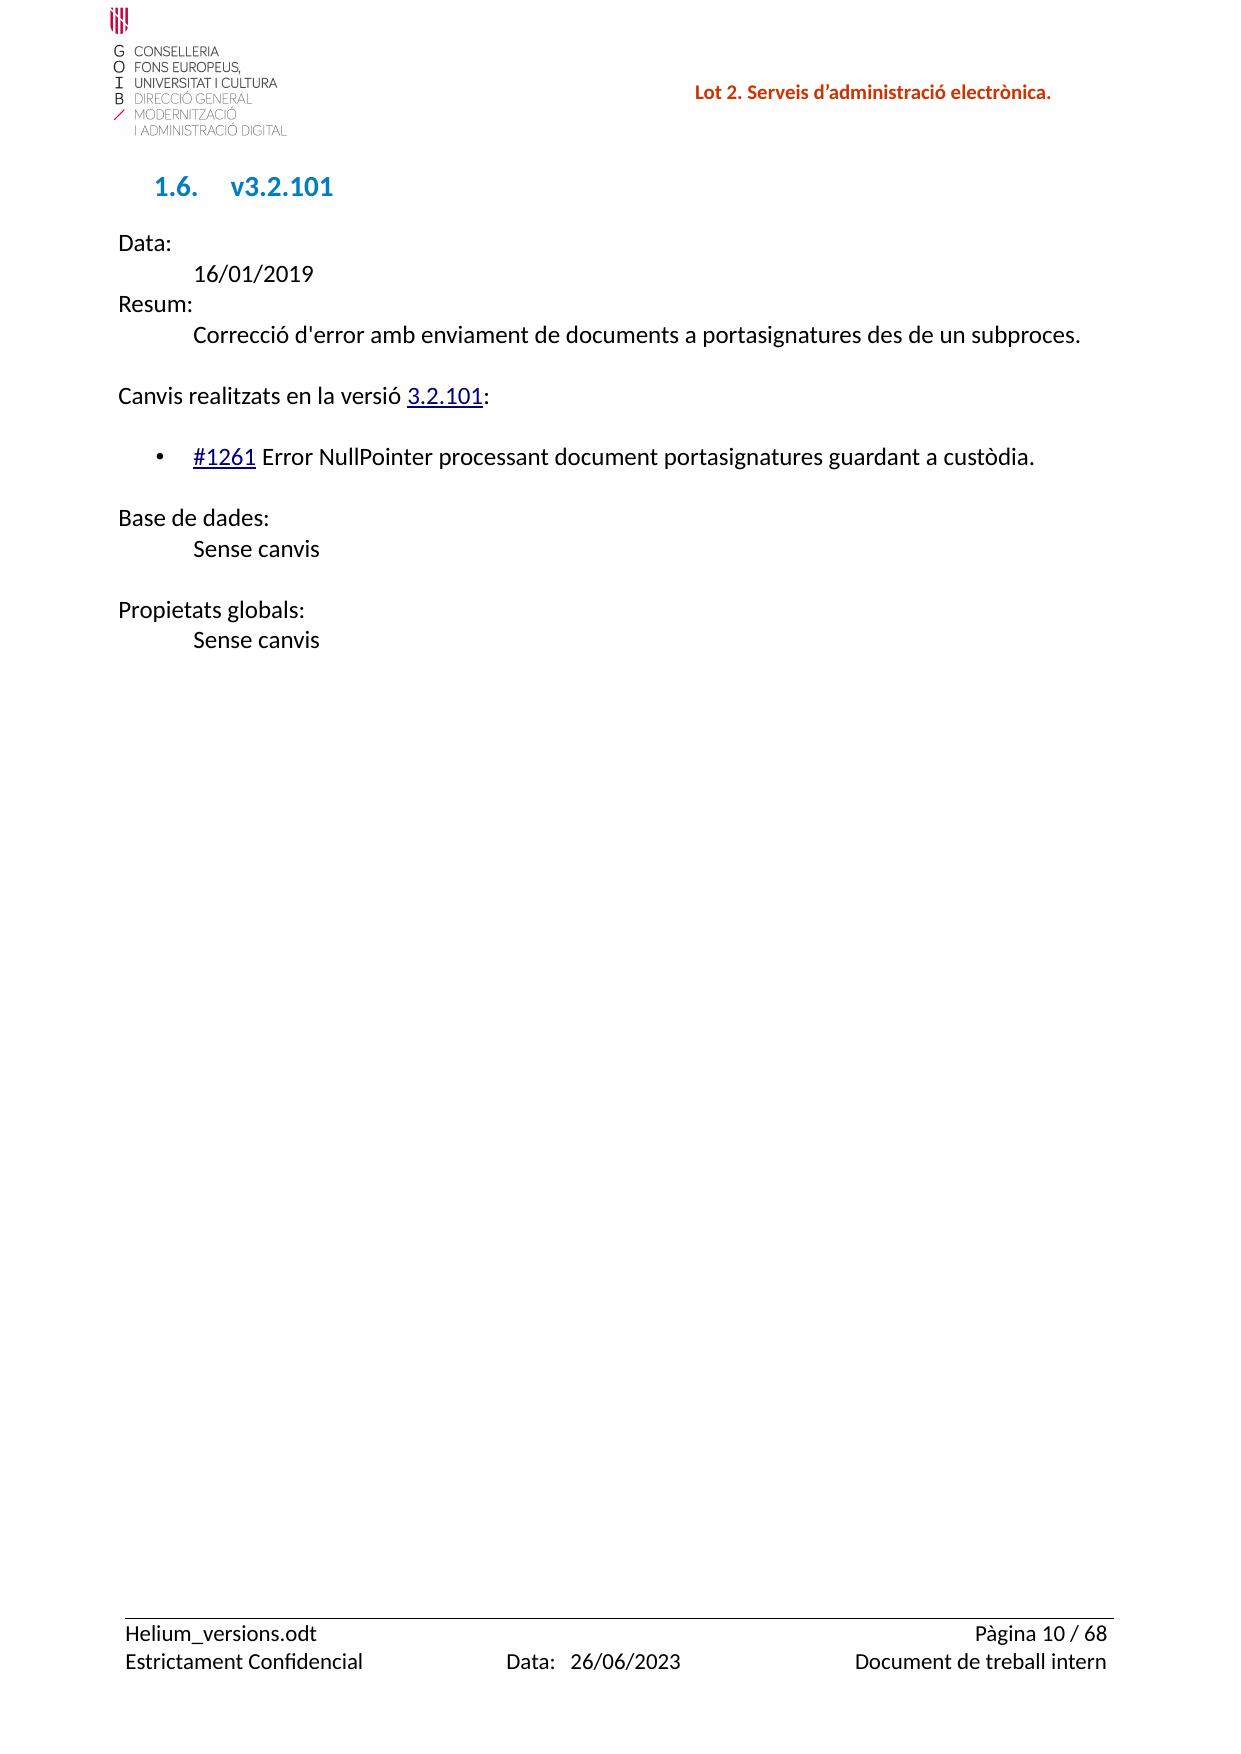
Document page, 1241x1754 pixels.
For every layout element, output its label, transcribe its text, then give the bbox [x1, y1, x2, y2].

text Propietats globals: [118, 594, 1122, 624]
text Resum: [118, 289, 1122, 319]
list #1261 Error NullPointer processant document portasignatures guardant a custòdia. [156, 441, 1122, 472]
text Base de dades: [118, 502, 1122, 533]
text Sense canvis [118, 533, 1122, 563]
text Sense canvis [118, 624, 1122, 655]
text Canvis realitzats en la versió 3.2.101: [118, 380, 1122, 411]
text Correcció d'error amb enviament de documents a portasignatures des de un subproces. [118, 319, 1122, 350]
picture [100, 0, 297, 144]
text 16/01/2019 [118, 258, 1122, 289]
text Data: [118, 228, 1122, 258]
subtitle v3.2.101 [153, 168, 1122, 204]
